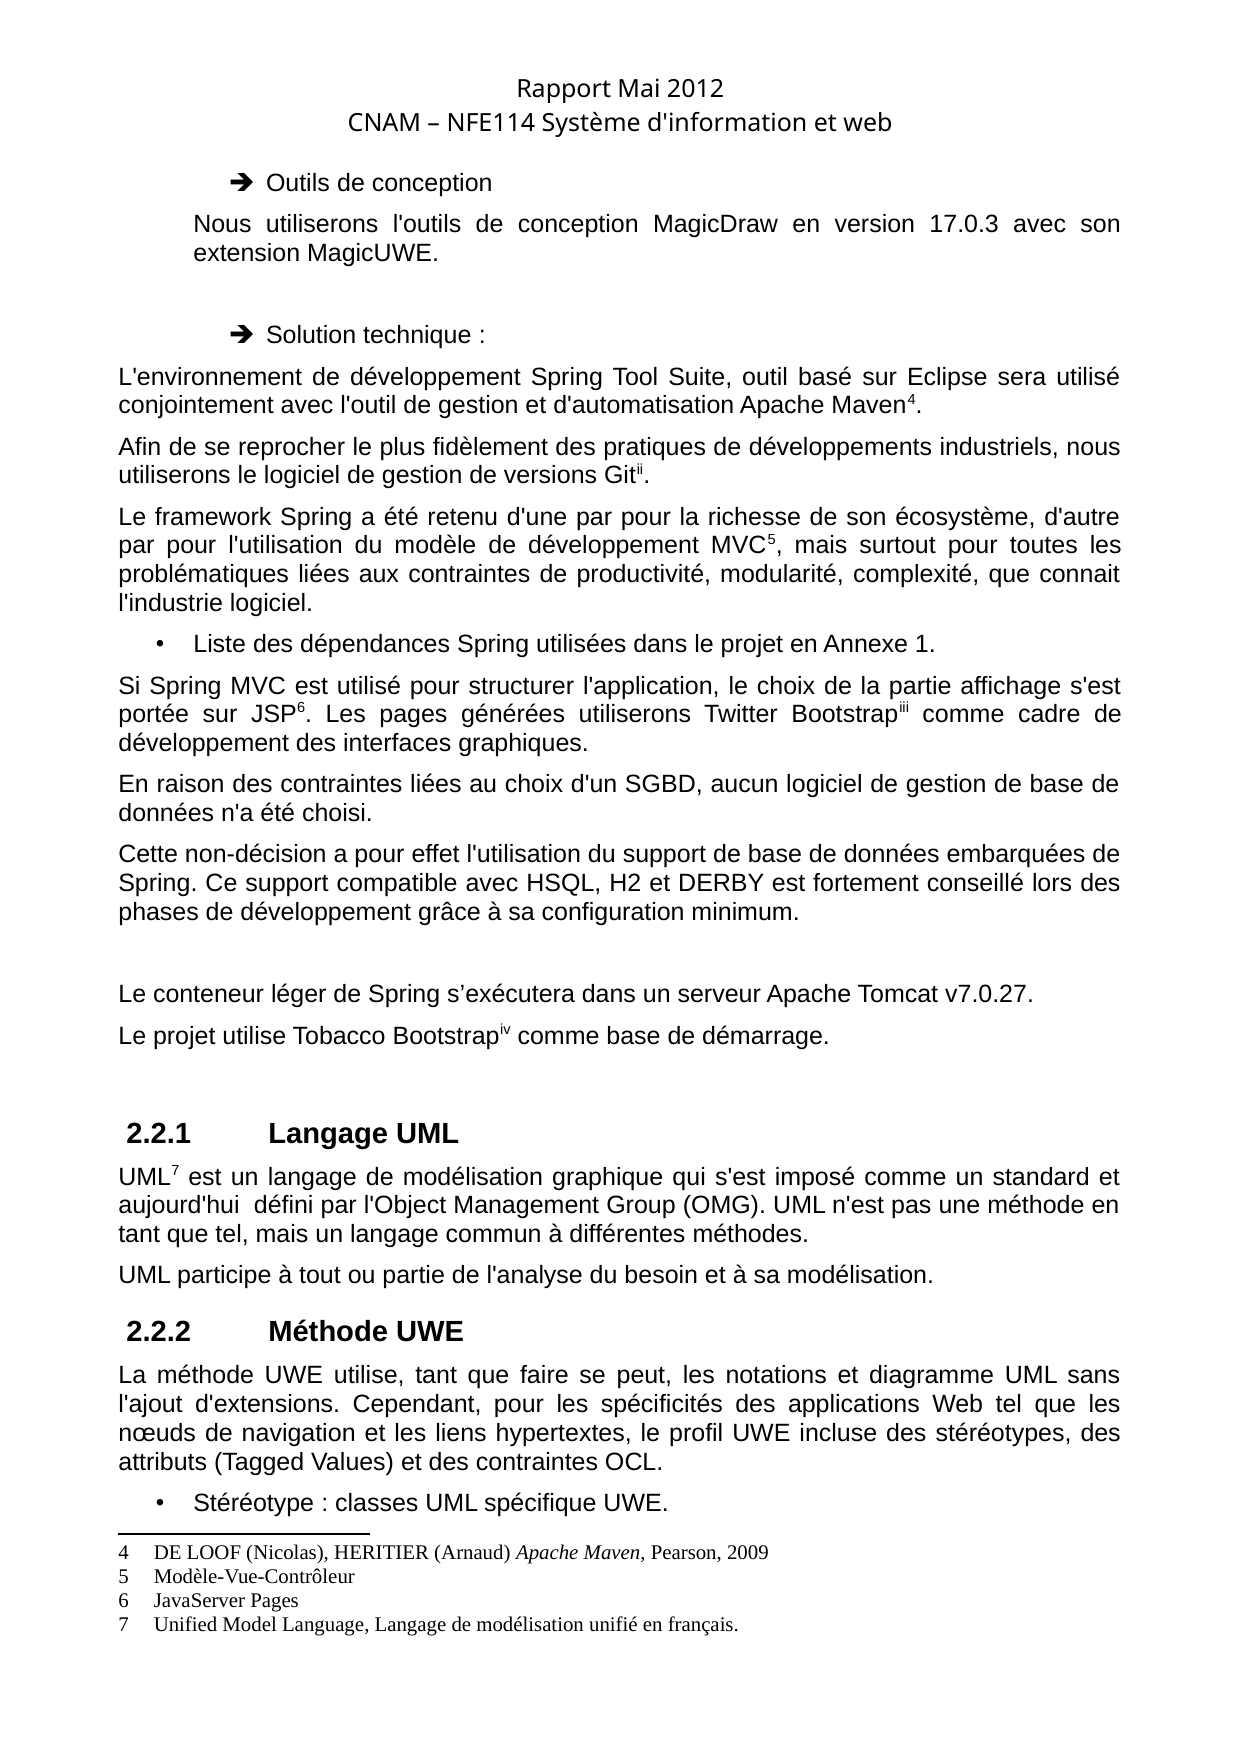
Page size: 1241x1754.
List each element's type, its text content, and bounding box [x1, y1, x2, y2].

subtitle Méthode UWE [118, 1314, 1122, 1348]
text Afin de se reprocher le plus fidèlement des pratiques de développements industriels, nous utiliserons le logiciel de gestion de versions Git. [118, 432, 1122, 489]
text Le conteneur léger de Spring s’exécutera dans un serveur Apache Tomcat v7.0.27. [118, 979, 1122, 1008]
list Nous utiliserons l'outils de conception MagicDraw en version 17.0.3 avec son extension MagicUWE. [156, 209, 1122, 267]
text Le framework Spring a été retenu d'une par pour la richesse de son écosystème, d'autre par pour l'utilisation du modèle de développement MVC, mais surtout pour toutes les problématiques liées aux contraintes de productivité, modularité, complexité, que connait l'industrie logiciel. [118, 502, 1122, 617]
text JavaServer Pages [118, 1588, 1122, 1612]
text La méthode UWE utilise, tant que faire se peut, les notations et diagramme UML sans l'ajout d'extensions. Cependant, pour les spécificités des applications Web tel que les nœuds de navigation et les liens hypertextes, le profil UWE incluse des stéréotypes, des attributs (Tagged Values) et des contraintes OCL. [118, 1360, 1122, 1475]
text UML participe à tout ou partie de l'analyse du besoin et à sa modélisation. [118, 1260, 1122, 1289]
list Stéréotype : classes UML spécifique UWE. [156, 1488, 1122, 1517]
text Unified Model Language, Langage de modélisation unifié en français. [118, 1612, 1122, 1636]
subtitle Langage UML [118, 1116, 1122, 1149]
text Modèle-Vue-Contrôleur [118, 1564, 1122, 1588]
text En raison des contraintes liées au choix d'un SGBD, aucun logiciel de gestion de base de données n'a été choisi. [118, 769, 1122, 827]
text DE LOOF (Nicolas), HERITIER (Arnaud) Apache Maven, Pearson, 2009 [118, 1539, 1122, 1564]
list Outils de conception [228, 168, 1122, 197]
list Liste des dépendances Spring utilisées dans le projet en Annexe 1. [156, 629, 1122, 658]
list Solution technique : [228, 320, 1122, 349]
text L'environnement de développement Spring Tool Suite, outil basé sur Eclipse sera utilisé conjointement avec l'outil de gestion et d'automatisation Apache Maven. [118, 362, 1122, 419]
text Cette non-décision a pour effet l'utilisation du support de base de données embarquées de Spring. Ce support compatible avec HSQL, H2 et DERBY est fortement conseillé lors des phases de développement grâce à sa configuration minimum. [118, 839, 1122, 926]
text Le projet utilise Tobacco Bootstrap comme base de démarrage. [118, 1021, 1122, 1049]
text Si Spring MVC est utilisé pour structurer l'application, le choix de la partie affichage s'est portée sur JSP. Les pages générées utiliserons Twitter Bootstrap comme cadre de développement des interfaces graphiques. [118, 671, 1122, 757]
text UML est un langage de modélisation graphique qui s'est imposé comme un standard et aujourd'hui défini par l'Object Management Group (OMG). UML n'est pas une méthode en tant que tel, mais un langage commun à différentes méthodes. [118, 1162, 1122, 1248]
